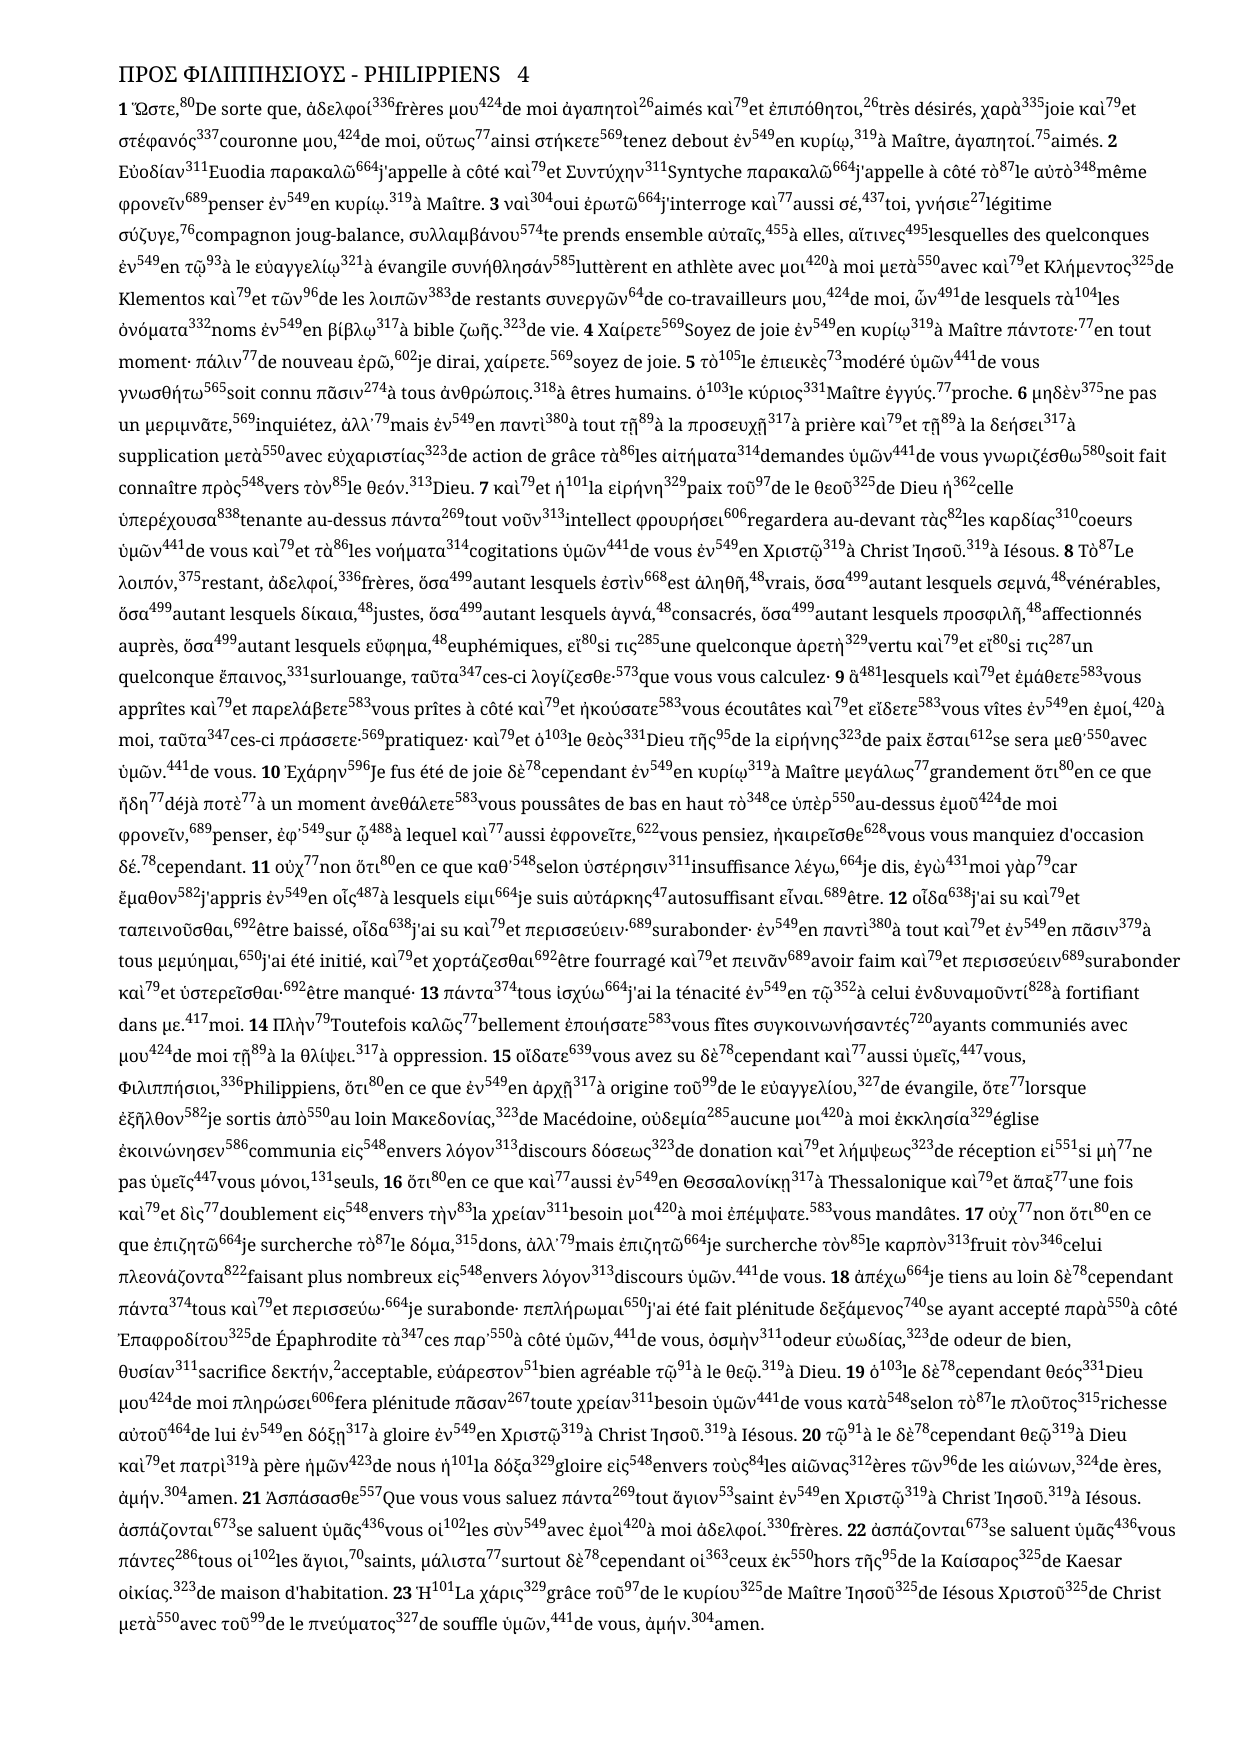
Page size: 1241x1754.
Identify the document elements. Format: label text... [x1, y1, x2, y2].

text ΠΡΟΣ ΦΙΛΙΠΠΗΣΙΟΥΣ - PHILIPPIENS 4 [118, 59, 1181, 89]
text 1 Ὥστε,80De sorte que, ἀδελφοί336frères μου424de moi ἀγαπητοὶ26aimés καὶ79et ἐπιπόθητοι,26très désirés, χαρὰ335joie καὶ79et στέφανός337couronne μου,424de moi, οὕτως77ainsi στήκετε569tenez debout ἐν549en κυρίῳ,319à Maître, ἀγαπητοί.75aimés. 2 Εὐοδίαν311Euodia παρακαλῶ664j'appelle à côté καὶ79et Συντύχην311Syntyche παρακαλῶ664j'appelle à côté τὸ87le αὐτὸ348même φρονεῖν689penser ἐν549en κυρίῳ.319à Maître. 3 ναὶ304oui ἐρωτῶ664j'interroge καὶ77aussi σέ,437toi, γνήσιε27légitime σύζυγε,76compagnon joug-balance, συλλαμβάνου574te prends ensemble αὐταῖς,455à elles, αἵτινες495lesquelles des quelconques ἐν549en τῷ93à le εὐαγγελίῳ321à évangile συνήθλησάν585luttèrent en athlète avec μοι420à moi μετὰ550avec καὶ79et Κλήμεντος325de Klementοs καὶ79et τῶν96de les λοιπῶν383de restants συνεργῶν64de co-travailleurs μου,424de moi, ὧν491de lesquels τὰ104les ὀνόματα332noms ἐν549en βίβλῳ317à bible ζωῆς.323de vie. 4 Χαίρετε569Soyez de joie ἐν549en κυρίῳ319à Maître πάντοτε·77en tout moment· πάλιν77de nouveau ἐρῶ,602je dirai, χαίρετε.569soyez de joie. 5 τὸ105le ἐπιεικὲς73modéré ὑμῶν441de vous γνωσθήτω565soit connu πᾶσιν274à tous ἀνθρώποις.318à êtres humains. ὁ103le κύριος331Maître ἐγγύς.77proche. 6 μηδὲν375ne pas un μεριμνᾶτε,569inquiétez, ἀλλ᾽79mais ἐν549en παντὶ380à tout τῇ89à la προσευχῇ317à prière καὶ79et τῇ89à la δεήσει317à supplication μετὰ550avec εὐχαριστίας323de action de grâce τὰ86les αἰτήματα314demandes ὑμῶν441de vous γνωριζέσθω580soit fait connaître πρὸς548vers τὸν85le θεόν.313Dieu. 7 καὶ79et ἡ101la εἰρήνη329paix τοῦ97de le θεοῦ325de Dieu ἡ362celle ὑπερέχουσα838tenante au-dessus πάντα269tout νοῦν313intellect φρουρήσει606regardera au-devant τὰς82les καρδίας310coeurs ὑμῶν441de vous καὶ79et τὰ86les νοήματα314cogitations ὑμῶν441de vous ἐν549en Χριστῷ319à Christ Ἰησοῦ.319à Iésous. 8 Τὸ87Le λοιπόν,375restant, ἀδελφοί,336frères, ὅσα499autant lesquels ἐστὶν668est ἀληθῆ,48vrais, ὅσα499autant lesquels σεμνά,48vénérables, ὅσα499autant lesquels δίκαια,48justes, ὅσα499autant lesquels ἁγνά,48consacrés, ὅσα499autant lesquels προσφιλῆ,48affectionnés auprès, ὅσα499autant lesquels εὔφημα,48euphémiques, εἴ80si τις285une quelconque ἀρετὴ329vertu καὶ79et εἴ80si τις287un quelconque ἔπαινος,331surlouange, ταῦτα347ces-ci λογίζεσθε·573que vous vous calculez· 9 ἃ481lesquels καὶ79et ἐμάθετε583vous apprîtes καὶ79et παρελάβετε583vous prîtes à côté καὶ79et ἠκούσατε583vous écoutâtes καὶ79et εἴδετε583vous vîtes ἐν549en ἐμοί,420à moi, ταῦτα347ces-ci πράσσετε·569pratiquez· καὶ79et ὁ103le θεὸς331Dieu τῆς95de la εἰρήνης323de paix ἔσται612se sera μεθ᾽550avec ὑμῶν.441de vous. 10 Ἐχάρην596Je fus été de joie δὲ78cependant ἐν549en κυρίῳ319à Maître μεγάλως77grandement ὅτι80en ce que ἤδη77déjà ποτὲ77à un moment ἀνεθάλετε583vous poussâtes de bas en haut τὸ348ce ὑπὲρ550au-dessus ἐμοῦ424de moi φρονεῖν,689penser, ἐφ᾽549sur ᾧ488à lequel καὶ77aussi ἐφρονεῖτε,622vous pensiez, ἠκαιρεῖσθε628vous vous manquiez d'occasion δέ.78cependant. 11 οὐχ77non ὅτι80en ce que καθ᾽548selon ὑστέρησιν311insuffisance λέγω,664je dis, ἐγὼ431moi γὰρ79car ἔμαθον582j'appris ἐν549en οἷς487à lesquels εἰμι664je suis αὐτάρκης47autosuffisant εἶναι.689être. 12 οἶδα638j'ai su καὶ79et ταπεινοῦσθαι,692être baissé, οἶδα638j'ai su καὶ79et περισσεύειν·689surabonder· ἐν549en παντὶ380à tout καὶ79et ἐν549en πᾶσιν379à tous μεμύημαι,650j'ai été initié, καὶ79et χορτάζεσθαι692être fourragé καὶ79et πεινᾶν689avoir faim καὶ79et περισσεύειν689surabonder καὶ79et ὑστερεῖσθαι·692être manqué· 13 πάντα374tous ἰσχύω664j'ai la ténacité ἐν549en τῷ352à celui ἐνδυναμοῦντί828à fortifiant dans με.417moi. 14 Πλὴν79Toutefois καλῶς77bellement ἐποιήσατε583vous fîtes συγκοινωνήσαντές720ayants communiés avec μου424de moi τῇ89à la θλίψει.317à oppression. 15 οἴδατε639vous avez su δὲ78cependant καὶ77aussi ὑμεῖς,447vous, Φιλιππήσιοι,336Philippiens, ὅτι80en ce que ἐν549en ἀρχῇ317à origine τοῦ99de le εὐαγγελίου,327de évangile, ὅτε77lorsque ἐξῆλθον582je sortis ἀπὸ550au loin Μακεδονίας,323de Macédoine, οὐδεμία285aucune μοι420à moi ἐκκλησία329église ἐκοινώνησεν586communia εἰς548envers λόγον313discours δόσεως323de donation καὶ79et λήμψεως323de réception εἰ551si μὴ77ne pas ὑμεῖς447vous μόνοι,131seuls, 16 ὅτι80en ce que καὶ77aussi ἐν549en Θεσσαλονίκῃ317à Thessalonique καὶ79et ἅπαξ77une fois καὶ79et δὶς77doublement εἰς548envers τὴν83la χρείαν311besoin μοι420à moi ἐπέμψατε.583vous mandâtes. 17 οὐχ77non ὅτι80en ce que ἐπιζητῶ664je surcherche τὸ87le δόμα,315dons, ἀλλ᾽79mais ἐπιζητῶ664je surcherche τὸν85le καρπὸν313fruit τὸν346celui πλεονάζοντα822faisant plus nombreux εἰς548envers λόγον313discours ὑμῶν.441de vous. 18 ἀπέχω664je tiens au loin δὲ78cependant πάντα374tous καὶ79et περισσεύω·664je surabonde· πεπλήρωμαι650j'ai été fait plénitude δεξάμενος740se ayant accepté παρὰ550à côté Ἐπαφροδίτου325de Épaphrodite τὰ347ces παρ᾽550à côté ὑμῶν,441de vous, ὀσμὴν311odeur εὐωδίας,323de odeur de bien, θυσίαν311sacrifice δεκτήν,2acceptable, εὐάρεστον51bien agréable τῷ91à le θεῷ.319à Dieu. 19 ὁ103le δὲ78cependant θεός331Dieu μου424de moi πληρώσει606fera plénitude πᾶσαν267toute χρείαν311besoin ὑμῶν441de vous κατὰ548selon τὸ87le πλοῦτος315richesse αὐτοῦ464de lui ἐν549en δόξῃ317à gloire ἐν549en Χριστῷ319à Christ Ἰησοῦ.319à Iésous. 20 τῷ91à le δὲ78cependant θεῷ319à Dieu καὶ79et πατρὶ319à père ἡμῶν423de nous ἡ101la δόξα329gloire εἰς548envers τοὺς84les αἰῶνας312ères τῶν96de les αἰώνων,324de ères, ἀμήν.304amen. 21 Ἀσπάσασθε557Que vous vous saluez πάντα269tout ἅγιον53saint ἐν549en Χριστῷ319à Christ Ἰησοῦ.319à Iésous. ἀσπάζονται673se saluent ὑμᾶς436vous οἱ102les σὺν549avec ἐμοὶ420à moi ἀδελφοί.330frères. 22 ἀσπάζονται673se saluent ὑμᾶς436vous πάντες286tous οἱ102les ἅγιοι,70saints, μάλιστα77surtout δὲ78cependant οἱ363ceux ἐκ550hors τῆς95de la Καίσαρος325de Kaesar οἰκίας.323de maison d'habitation. 23 Ἡ101La χάρις329grâce τοῦ97de le κυρίου325de Maître Ἰησοῦ325de Iésous Χριστοῦ325de Christ μετὰ550avec τοῦ99de le πνεύματος327de souffle ὑμῶν,441de vous, ἀμήν.304amen. [118, 93, 1181, 1636]
